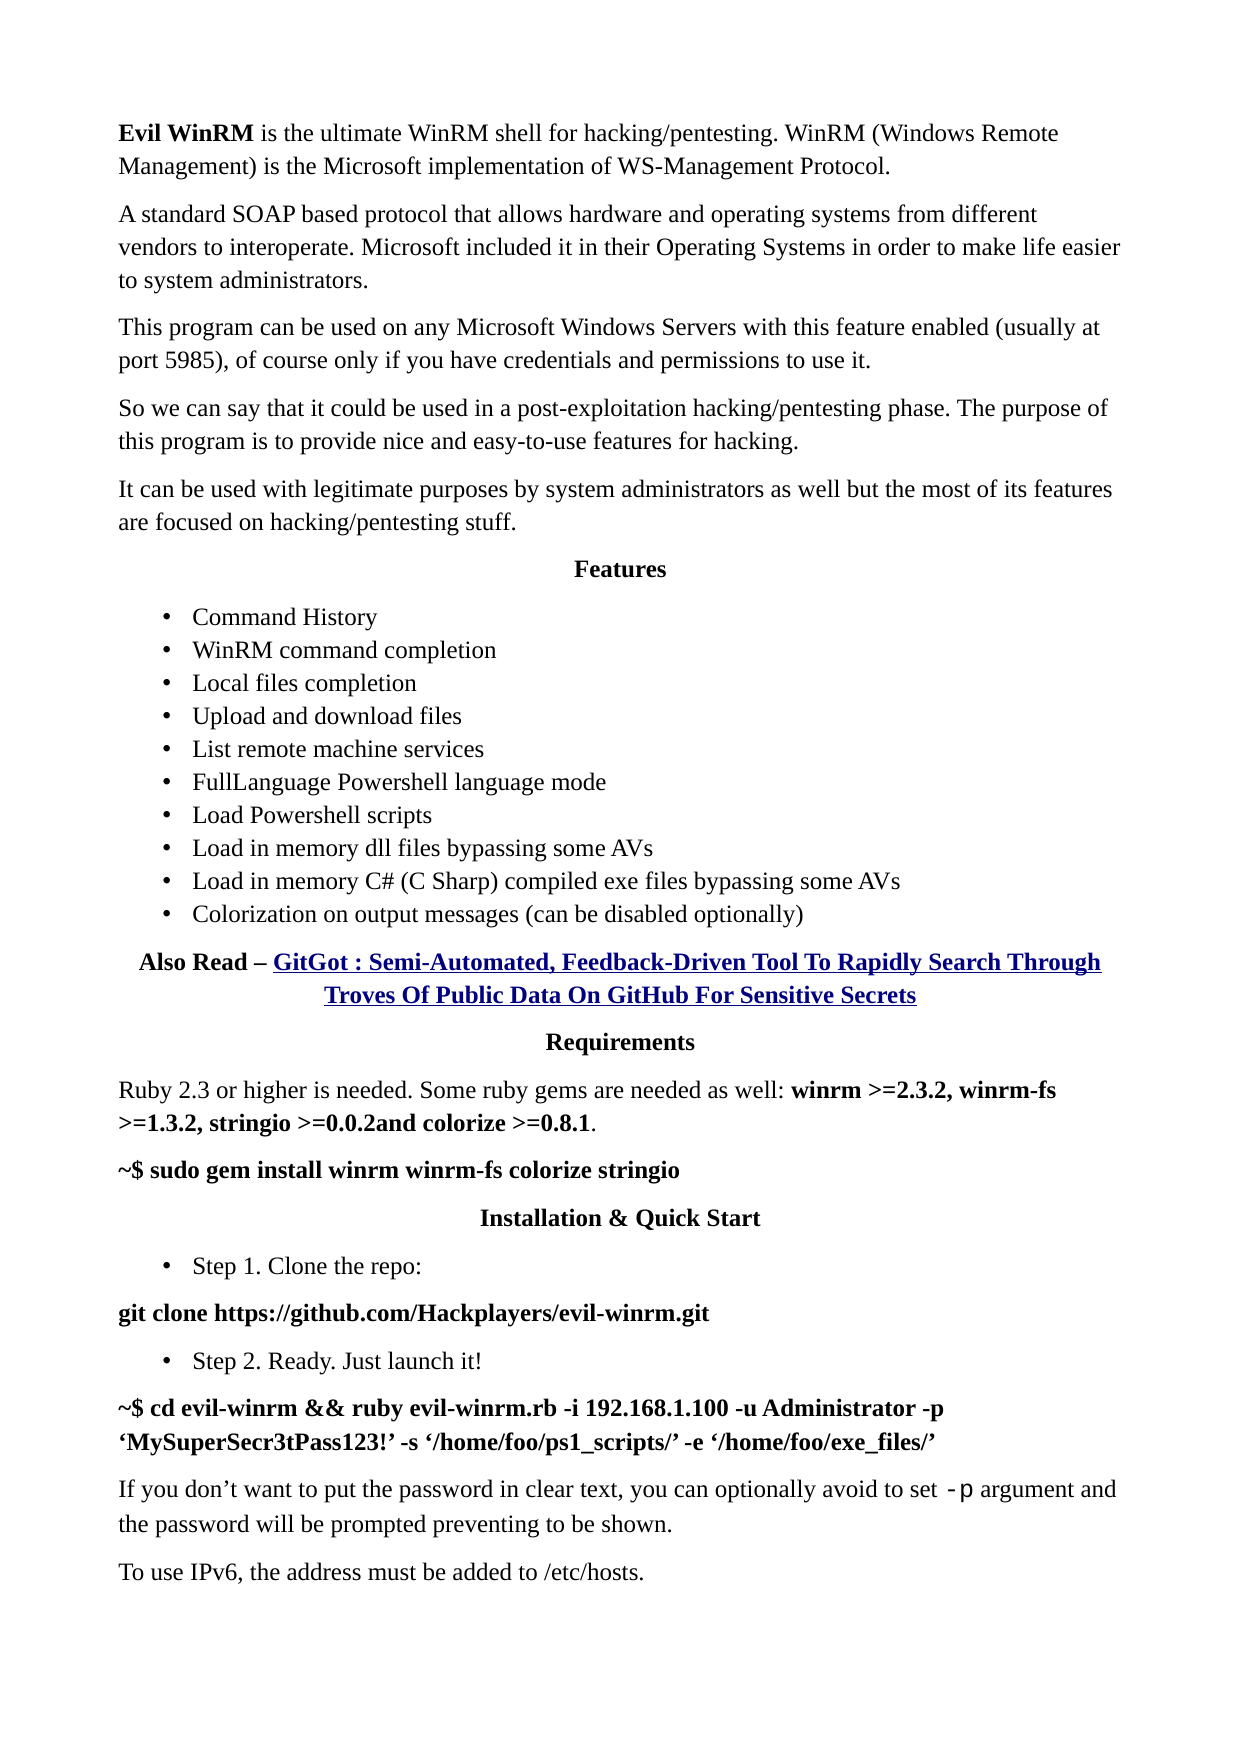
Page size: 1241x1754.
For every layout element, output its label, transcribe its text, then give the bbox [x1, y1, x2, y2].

text Requirements [118, 1027, 1122, 1056]
list Step 2. Ready. Just launch it! [162, 1346, 1122, 1375]
text ~$ sudo gem install winrm winrm-fs colorize stringio [118, 1156, 1122, 1184]
list List remote machine services [162, 734, 1122, 763]
text This program can be used on any Microsoft Windows Servers with this feature enabled (usually at port 5985), of course only if you have credentials and permissions to use it. [118, 312, 1122, 374]
text Ruby 2.3 or higher is needed. Some ruby gems are needed as well: winrm >=2.3.2, winrm-fs >=1.3.2, stringio >=0.0.2and colorize >=0.8.1. [118, 1075, 1122, 1137]
list FullLanguage Powershell language mode [162, 767, 1122, 796]
text A standard SOAP based protocol that allows hardware and operating systems from different vendors to interoperate. Microsoft included it in their Operating Systems in order to make life easier to system administrators. [118, 199, 1122, 293]
list Command History [162, 602, 1122, 631]
text It can be used with legitimate purposes by system administrators as well but the most of its features are focused on hacking/pentesting stuff. [118, 474, 1122, 535]
text Features [118, 554, 1122, 583]
list WinRM command completion [162, 635, 1122, 664]
list Load in memory C# (C Sharp) compiled exe files bypassing some AVs [162, 866, 1122, 895]
text git clone https://github.com/Hackplayers/evil-winrm.git [118, 1298, 1122, 1327]
text If you don’t want to put the password in clear text, you can optionally avoid to set -p argument and the password will be prompted preventing to be shown. [118, 1474, 1122, 1538]
list Upload and download files [162, 701, 1122, 730]
text ~$ cd evil-winrm && ruby evil-winrm.rb -i 192.168.1.100 -u Administrator -p ‘MySuperSecr3tPass123!’ -s ‘/home/foo/ps1_scripts/’ -e ‘/home/foo/exe_files/’ [118, 1393, 1122, 1455]
list Local files completion [162, 668, 1122, 697]
text Installation & Quick Start [118, 1203, 1122, 1232]
list Colorization on output messages (can be disabled optionally) [162, 899, 1122, 928]
text Evil WinRM is the ultimate WinRM shell for hacking/pentesting. WinRM (Windows Remote Management) is the Microsoft implementation of WS-Management Protocol. [118, 118, 1122, 180]
text To use IPv6, the address must be added to /etc/hosts. [118, 1557, 1122, 1586]
text So we can say that it could be used in a post-exploitation hacking/pentesting phase. The purpose of this program is to provide nice and easy-to-use features for hacking. [118, 393, 1122, 455]
list Load Powershell scripts [162, 800, 1122, 829]
text Also Read – GitGot : Semi-Automated, Feedback-Driven Tool To Rapidly Search Through Troves Of Public Data On GitHub For Sensitive Secrets [118, 947, 1122, 1008]
list Step 1. Clone the repo: [162, 1251, 1122, 1279]
list Load in memory dll files bypassing some AVs [162, 833, 1122, 862]
